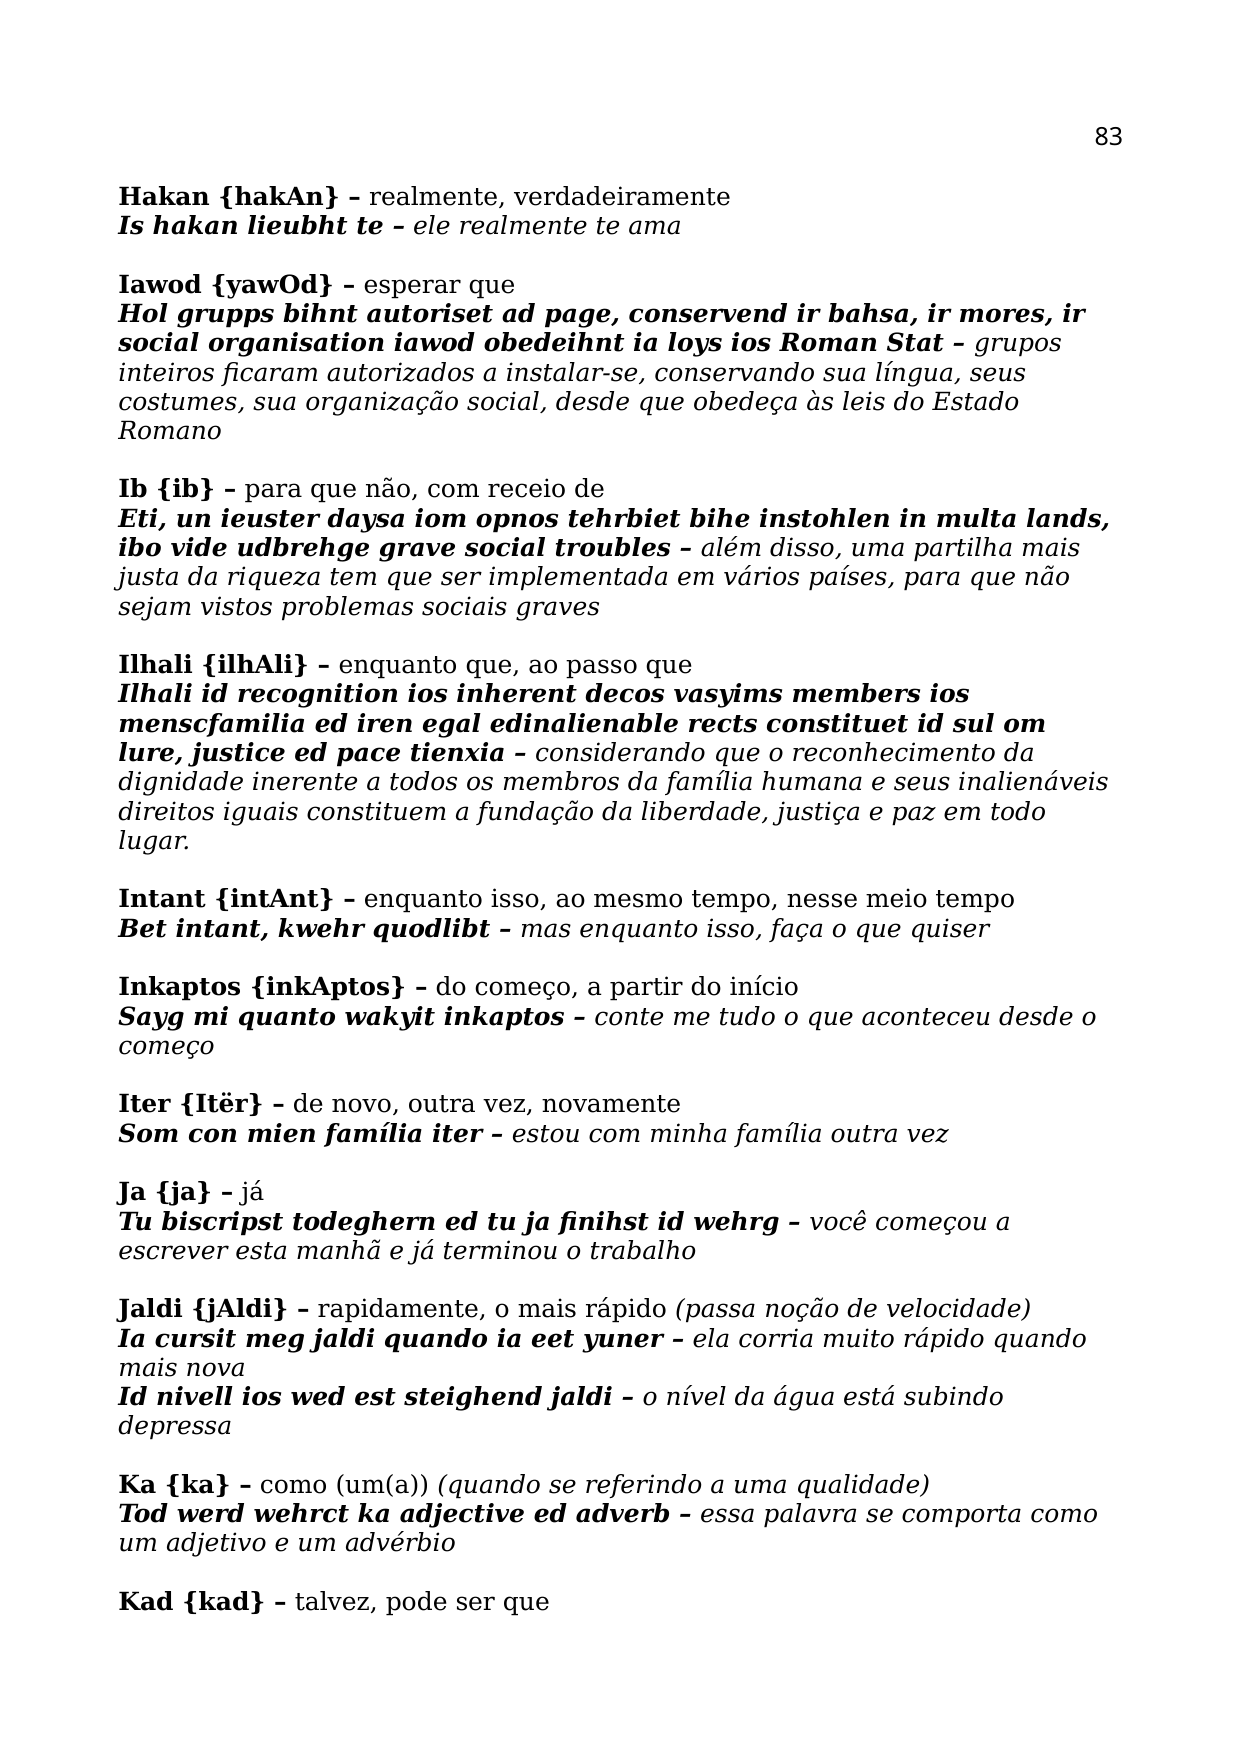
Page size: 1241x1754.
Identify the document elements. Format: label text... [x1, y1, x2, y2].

text Inkaptos {inkAptos} – do começo, a partir do início [118, 972, 1123, 1001]
text Bet intant, kwehr quodlibt – mas enquanto isso, faça o que quiser [118, 913, 1123, 943]
text Is hakan lieubht te – ele realmente te ama [118, 211, 1123, 240]
text Kad {kad} – talvez, pode ser que [118, 1587, 1123, 1616]
text Ja {ja} – já [118, 1177, 1123, 1206]
text Tod werd wehrct ka adjective ed adverb – essa palavra se comporta como um adjetivo e um advérbio [118, 1499, 1123, 1558]
text Ilhali {ilhAli} – enquanto que, ao passo que [118, 650, 1123, 679]
text Iawod {yawOd} – esperar que [118, 269, 1123, 299]
text Ilhali id recognition ios inherent decos vasyims members ios menscfamilia ed iren egal edinalienable rects constituet id sul om lure, justice ed pace tienxia – considerando que o reconhecimento da dignidade inerente a todos os membros da família humana e seus inalienáveis direitos iguais constituem a fundação da liberdade, justiça e paz em todo lugar. [118, 679, 1123, 855]
text Ka {ka} – como (um(a)) (quando se referindo a uma qualidade) [118, 1470, 1123, 1499]
text Ia cursit meg jaldi quando ia eet yuner – ela corria muito rápido quando mais nova [118, 1323, 1123, 1382]
text Ib {ib} – para que não, com receio de [118, 474, 1123, 504]
text Id nivell ios wed est steighend jaldi – o nível da água está subindo depressa [118, 1382, 1123, 1441]
text Eti, un ieuster daysa iom opnos tehrbiet bihe instohlen in multa lands, ibo vide udbrehge grave social troubles – além disso, uma partilha mais justa da riqueza tem que ser implementada em vários países, para que não sejam vistos problemas sociais graves [118, 504, 1123, 621]
text Iter {Itër} – de novo, outra vez, novamente [118, 1089, 1123, 1118]
text Jaldi {jAldi} – rapidamente, o mais rápido (passa noção de velocidade) [118, 1294, 1123, 1323]
text Intant {intAnt} – enquanto isso, ao mesmo tempo, nesse meio tempo [118, 884, 1123, 913]
text Som con mien família iter – estou com minha família outra vez [118, 1118, 1123, 1148]
text Hol grupps bihnt autoriset ad page, conservend ir bahsa, ir mores, ir social organisation iawod obedeihnt ia loys ios Roman Stat – grupos inteiros ficaram autorizados a instalar-se, conservando sua língua, seus costumes, sua organização social, desde que obedeça às leis do Estado Romano [118, 299, 1123, 445]
text Sayg mi quanto wakyit inkaptos – conte me tudo o que aconteceu desde o começo [118, 1001, 1123, 1060]
text Hakan {hakAn} – realmente, verdadeiramente [118, 182, 1123, 211]
text Tu biscripst todeghern ed tu ja finihst id wehrg – você começou a escrever esta manhã e já terminou o trabalho [118, 1206, 1123, 1265]
